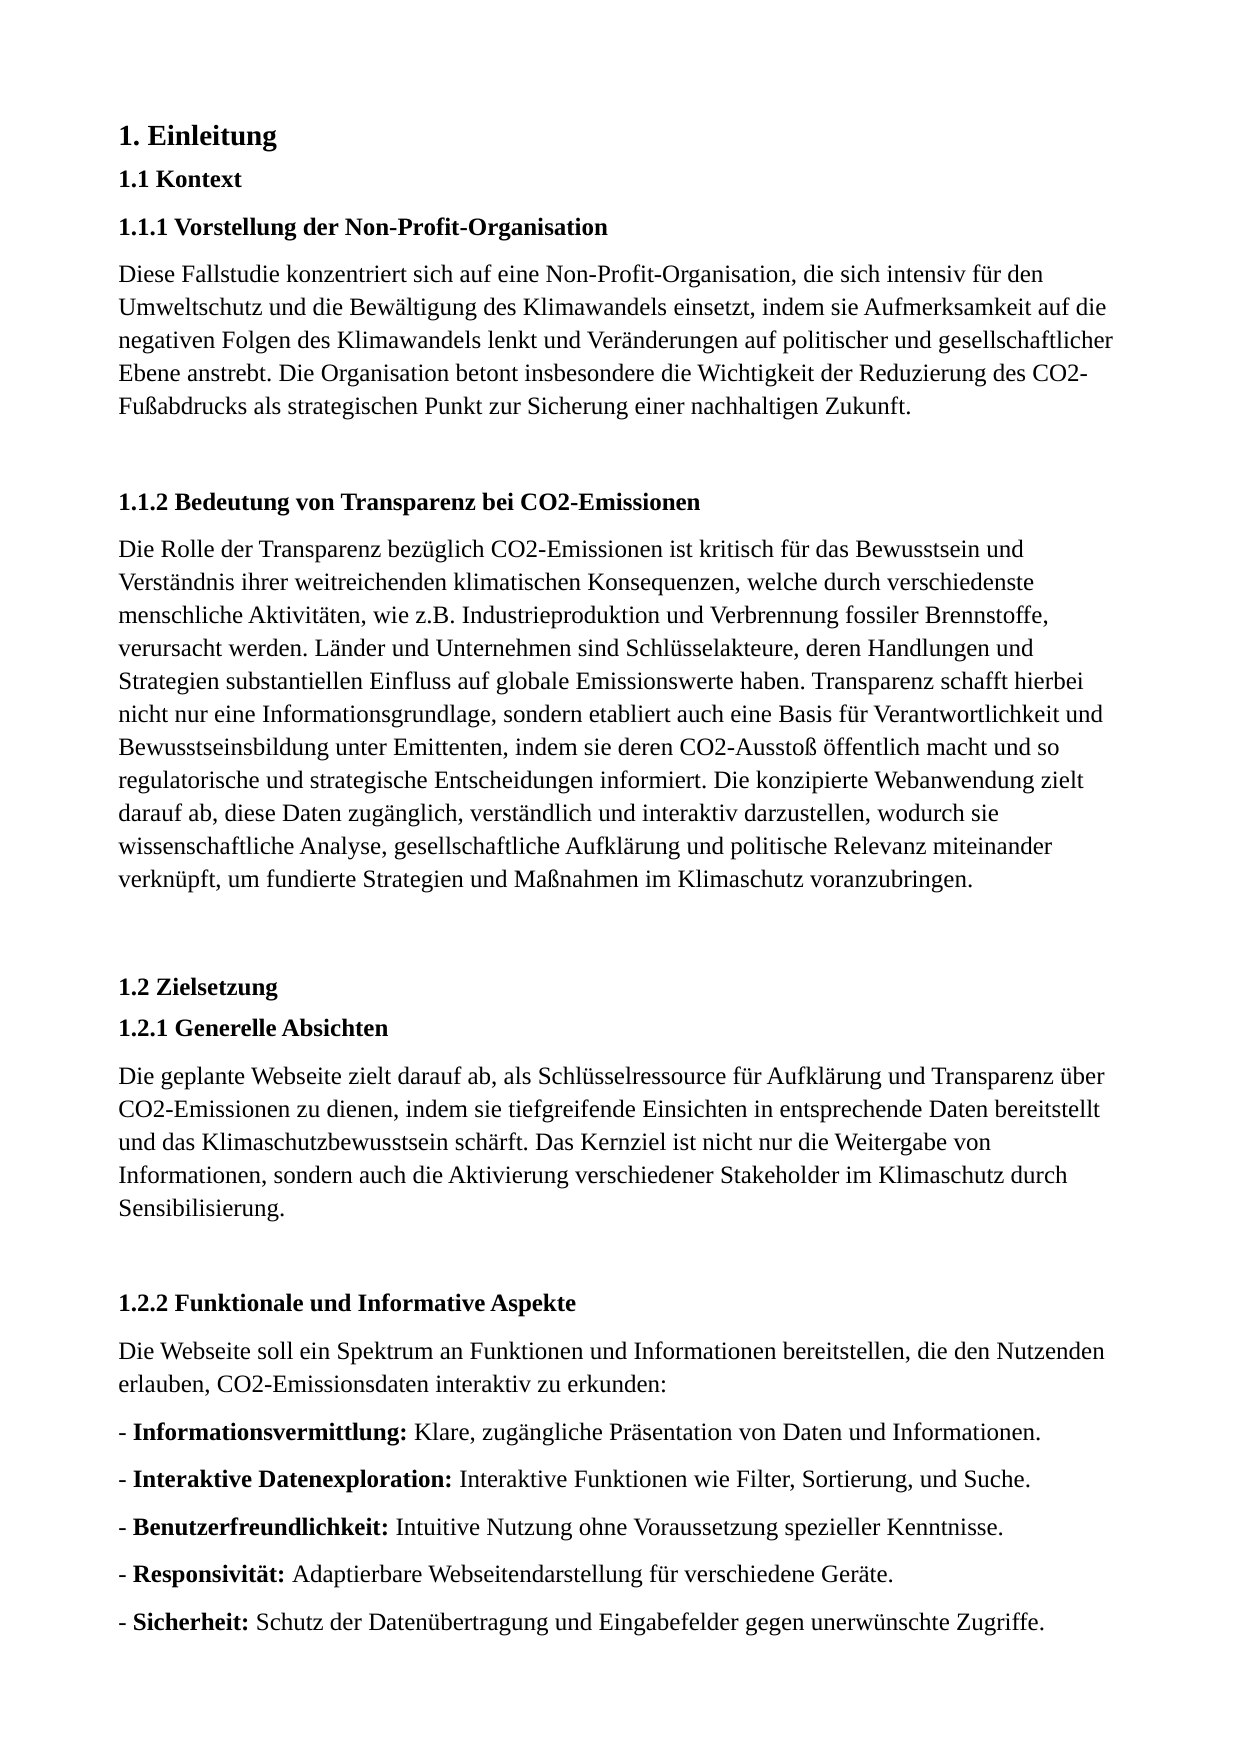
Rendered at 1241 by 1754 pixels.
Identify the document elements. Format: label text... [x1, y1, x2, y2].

text - Sicherheit: Schutz der Datenübertragung und Eingabefelder gegen unerwünschte Zugriffe. [118, 1607, 1122, 1636]
text - Benutzerfreundlichkeit: Intuitive Nutzung ohne Voraussetzung spezieller Kenntnisse. [118, 1512, 1122, 1541]
text - Responsivität: Adaptierbare Webseitendarstellung für verschiedene Geräte. [118, 1559, 1122, 1588]
text - Informationsvermittlung: Klare, zugängliche Präsentation von Daten und Informationen. [118, 1417, 1122, 1445]
text 1.1.1 Vorstellung der Non-Profit-Organisation [118, 212, 1122, 241]
subtitle 1.2 Zielsetzung [118, 972, 1122, 1001]
text 1.2.2 Funktionale und Informative Aspekte [118, 1288, 1122, 1317]
subtitle 1. Einleitung [118, 118, 1122, 152]
text Die Rolle der Transparenz bezüglich CO2-Emissionen ist kritisch für das Bewusstsein und Verständnis ihrer weitreichenden klimatischen Konsequenzen, welche durch verschiedenste menschliche Aktivitäten, wie z.B. Industrieproduktion und Verbrennung fossiler Brennstoffe, verursacht werden. Länder und Unternehmen sind Schlüsselakteure, deren Handlungen und Strategien substantiellen Einfluss auf globale Emissionswerte haben. Transparenz schafft hierbei nicht nur eine Informationsgrundlage, sondern etabliert auch eine Basis für Verantwortlichkeit und Bewusstseinsbildung unter Emittenten, indem sie deren CO2-Ausstoß öffentlich macht und so regulatorische und strategische Entscheidungen informiert. Die konzipierte Webanwendung zielt darauf ab, diese Daten zugänglich, verständlich und interaktiv darzustellen, wodurch sie wissenschaftliche Analyse, gesellschaftliche Aufklärung und politische Relevanz miteinander verknüpft, um fundierte Strategien und Maßnahmen im Klimaschutz voranzubringen. [118, 534, 1122, 893]
text - Interaktive Datenexploration: Interaktive Funktionen wie Filter, Sortierung, und Suche. [118, 1464, 1122, 1493]
text Die Webseite soll ein Spektrum an Funktionen und Informationen bereitstellen, die den Nutzenden erlauben, CO2-Emissionsdaten interaktiv zu erkunden: [118, 1336, 1122, 1398]
text 1.1 Kontext [118, 164, 1122, 193]
text 1.1.2 Bedeutung von Transparenz bei CO2-Emissionen [118, 487, 1122, 515]
text Die geplante Webseite zielt darauf ab, als Schlüsselressource für Aufklärung und Transparenz über CO2-Emissionen zu dienen, indem sie tiefgreifende Einsichten in entsprechende Daten bereitstellt und das Klimaschutzbewusstsein schärft. Das Kernziel ist nicht nur die Weitergabe von Informationen, sondern auch die Aktivierung verschiedener Stakeholder im Klimaschutz durch Sensibilisierung. [118, 1061, 1122, 1222]
text Diese Fallstudie konzentriert sich auf eine Non-Profit-Organisation, die sich intensiv für den Umweltschutz und die Bewältigung des Klimawandels einsetzt, indem sie Aufmerksamkeit auf die negativen Folgen des Klimawandels lenkt und Veränderungen auf politischer und gesellschaftlicher Ebene anstrebt. Die Organisation betont insbesondere die Wichtigkeit der Reduzierung des CO2-Fußabdrucks als strategischen Punkt zur Sicherung einer nachhaltigen Zukunft. [118, 259, 1122, 420]
text 1.2.1 Generelle Absichten [118, 1013, 1122, 1042]
